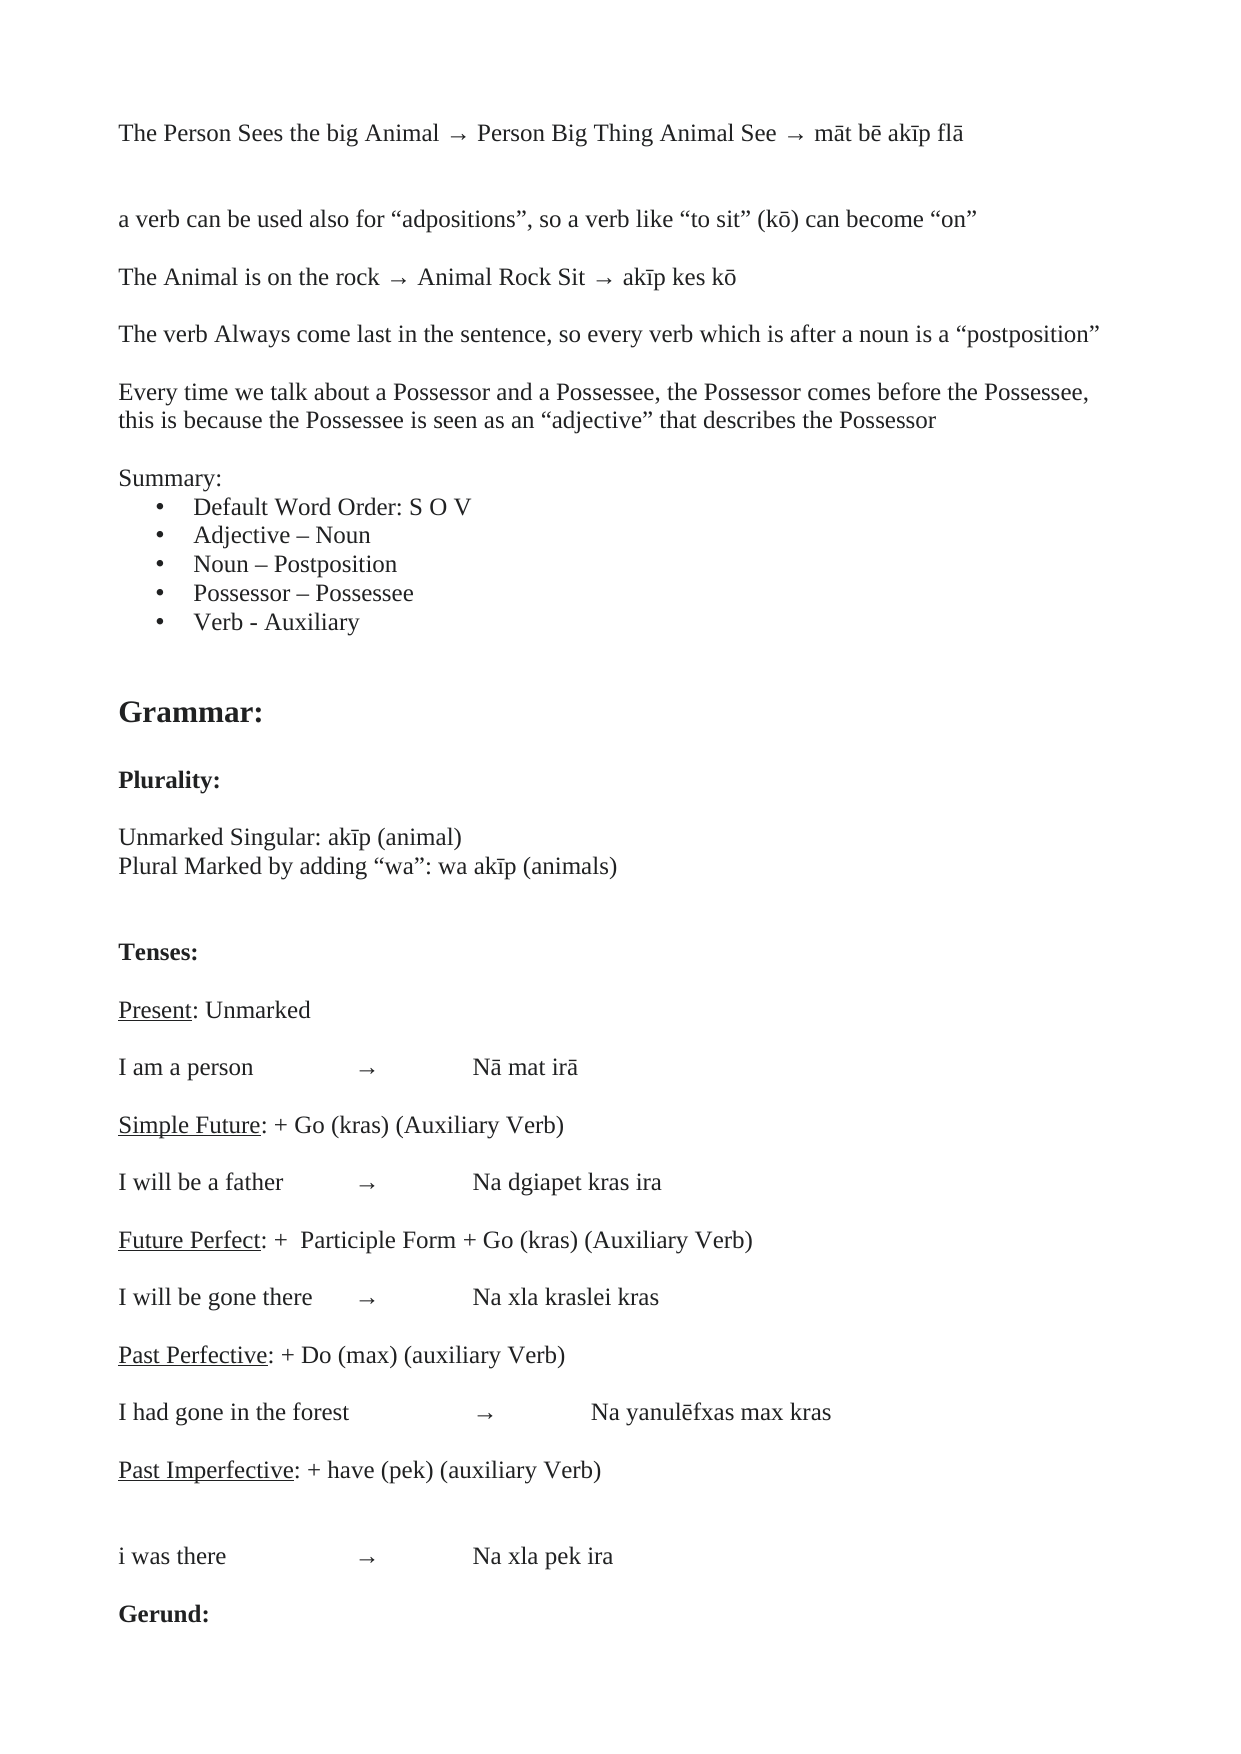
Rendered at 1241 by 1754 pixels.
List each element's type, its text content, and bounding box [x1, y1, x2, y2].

list Verb - Auxiliary [156, 607, 1122, 636]
text I had gone in the forest → Na yanulēfxas max kras [118, 1397, 1122, 1426]
text I will be gone there → Na xla kraslei kras [118, 1282, 1122, 1311]
text Gerund: [118, 1599, 1122, 1627]
text Past Perfective: + Do (max) (auxiliary Verb) [118, 1340, 1122, 1369]
text Every time we talk about a Possessor and a Possessee, the Possessor comes before the Possessee, this is because the Possessee is seen as an “adjective” that describes the Possessor [118, 377, 1122, 434]
text Grammar: [118, 693, 1122, 729]
text Simple Future: + Go (kras) (Auxiliary Verb) [118, 1110, 1122, 1139]
text Summary: [118, 463, 1122, 492]
text The verb Always come last in the sentence, so every verb which is after a noun is a “postposition” [118, 319, 1122, 348]
text I will be a father → Na dgiapet kras ira [118, 1167, 1122, 1196]
text The Person Sees the big Animal → Person Big Thing Animal See → māt bē akīp flā [118, 118, 1122, 147]
text The Animal is on the rock → Animal Rock Sit → akīp kes kō [118, 262, 1122, 291]
text Plural Marked by adding “wa”: wa akīp (animals) [118, 851, 1122, 880]
text Future Perfect: + Participle Form + Go (kras) (Auxiliary Verb) [118, 1225, 1122, 1254]
text I am a person → Nā mat irā [118, 1052, 1122, 1081]
text Past Imperfective: + have (pek) (auxiliary Verb) [118, 1455, 1122, 1484]
text Unmarked Singular: akīp (animal) [118, 822, 1122, 851]
text i was there → Na xla pek ira [118, 1541, 1122, 1570]
list Noun – Postposition [156, 549, 1122, 578]
text Present: Unmarked [118, 995, 1122, 1024]
text Plurality: [118, 765, 1122, 794]
list Default Word Order: S O V [156, 492, 1122, 521]
text Tenses: [118, 937, 1122, 966]
text a verb can be used also for “adpositions”, so a verb like “to sit” (kō) can become “on” [118, 204, 1122, 233]
list Possessor – Possessee [156, 578, 1122, 607]
list Adjective – Noun [156, 521, 1122, 549]
